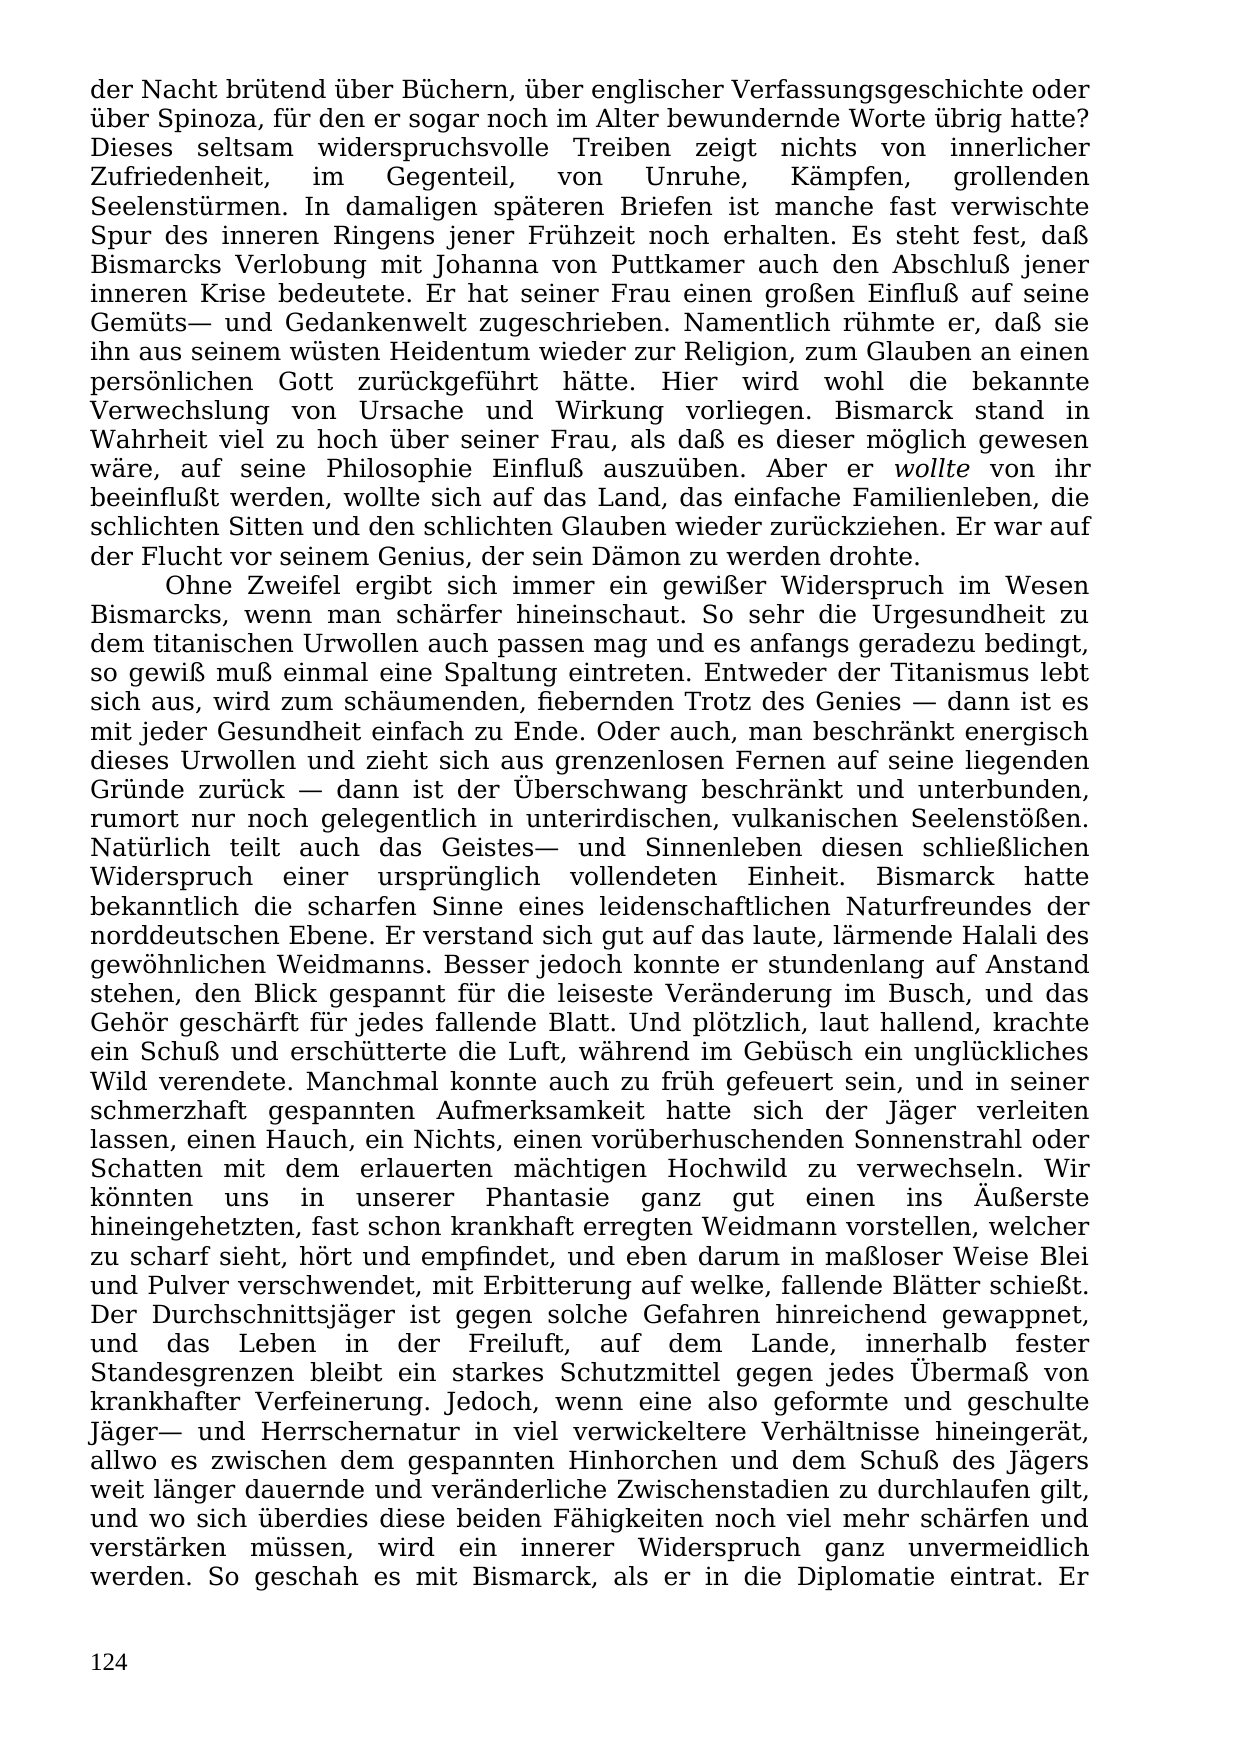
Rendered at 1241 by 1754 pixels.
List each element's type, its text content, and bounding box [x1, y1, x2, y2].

text der Nacht brütend über Büchern, über englischer Verfassungsgeschichte oder über Spinoza, für den er sogar noch im Alter bewundernde Worte übrig hatte? Dieses seltsam widerspruchsvolle Treiben zeigt nichts von innerlicher Zufriedenheit, im Gegenteil, von Unruhe, Kämpfen, grollenden Seelenstürmen. In damaligen späteren Briefen ist manche fast verwischte Spur des inneren Ringens jener Frühzeit noch erhalten. Es steht fest, daß Bismarcks Verlobung mit Johanna von Puttkamer auch den Abschluß jener inneren Krise bedeutete. Er hat seiner Frau einen großen Einfluß auf seine Gemüts— und Gedankenwelt zugeschrieben. Namentlich rühmte er, daß sie ihn aus seinem wüsten Heidentum wieder zur Religion, zum Glauben an einen persönlichen Gott zurückgeführt hätte. Hier wird wohl die bekannte Verwechslung von Ursache und Wirkung vorliegen. Bismarck stand in Wahrheit viel zu hoch über seiner Frau, als daß es dieser möglich gewesen wäre, auf seine Philosophie Einfluß auszuüben. Aber er wollte von ihr beeinflußt werden, wollte sich auf das Land, das einfache Familienleben, die schlichten Sitten und den schlichten Glauben wieder zurückziehen. Er war auf der Flucht vor seinem Genius, der sein Dämon zu werden drohte. [90, 75, 1091, 571]
text Ohne Zweifel ergibt sich immer ein gewißer Widerspruch im Wesen Bismarcks, wenn man schärfer hineinschaut. So sehr die Urgesundheit zu dem titanischen Urwollen auch passen mag und es anfangs geradezu bedingt, so gewiß muß einmal eine Spaltung eintreten. Entweder der Titanismus lebt sich aus, wird zum schäumenden, fiebernden Trotz des Genies — dann ist es mit jeder Gesundheit einfach zu Ende. Oder auch, man beschränkt energisch dieses Urwollen und zieht sich aus grenzenlosen Fernen auf seine liegenden Gründe zurück — dann ist der Überschwang beschränkt und unterbunden, rumort nur noch gelegentlich in unterirdischen, vulkanischen Seelenstößen. Natürlich teilt auch das Geistes— und Sinnenleben diesen schließlichen Widerspruch einer ursprünglich vollendeten Einheit. Bismarck hatte bekanntlich die scharfen Sinne eines leidenschaftlichen Naturfreundes der norddeutschen Ebene. Er verstand sich gut auf das laute, lärmende Halali des gewöhnlichen Weidmanns. Besser jedoch konnte er stundenlang auf Anstand stehen, den Blick gespannt für die leiseste Veränderung im Busch, und das Gehör geschärft für jedes fallende Blatt. Und plötzlich, laut hallend, krachte ein Schuß und erschütterte die Luft, während im Gebüsch ein unglückliches Wild verendete. Manchmal konnte auch zu früh gefeuert sein, und in seiner schmerzhaft gespannten Aufmerksamkeit hatte sich der Jäger verleiten lassen, einen Hauch, ein Nichts, einen vorüberhuschenden Sonnenstrahl oder Schatten mit dem erlauerten mächtigen Hochwild zu verwechseln. Wir könnten uns in unserer Phantasie ganz gut einen ins Äußerste hineingehetzten, fast schon krankhaft erregten Weidmann vorstellen, welcher zu scharf sieht, hört und empfindet, und eben darum in maßloser Weise Blei und Pulver verschwendet, mit Erbitterung auf welke, fallende Blätter schießt. Der Durchschnittsjäger ist gegen solche Gefahren hinreichend gewappnet, und das Leben in der Freiluft, auf dem Lande, innerhalb fester Standesgrenzen bleibt ein starkes Schutzmittel gegen jedes Übermaß von krankhafter Verfeinerung. Jedoch, wenn eine also geformte und geschulte Jäger— und Herrschernatur in viel verwickeltere Verhältnisse hineingerät, allwo es zwischen dem gespannten Hinhorchen und dem Schuß des Jägers weit länger dauernde und veränderliche Zwischenstadien zu durchlaufen gilt, und wo sich überdies diese beiden Fähigkeiten noch viel mehr schärfen und verstärken müssen, wird ein innerer Widerspruch ganz unvermeidlich werden. So geschah es mit Bismarck, als er in die Diplomatie eintrat. Er [90, 571, 1091, 1592]
